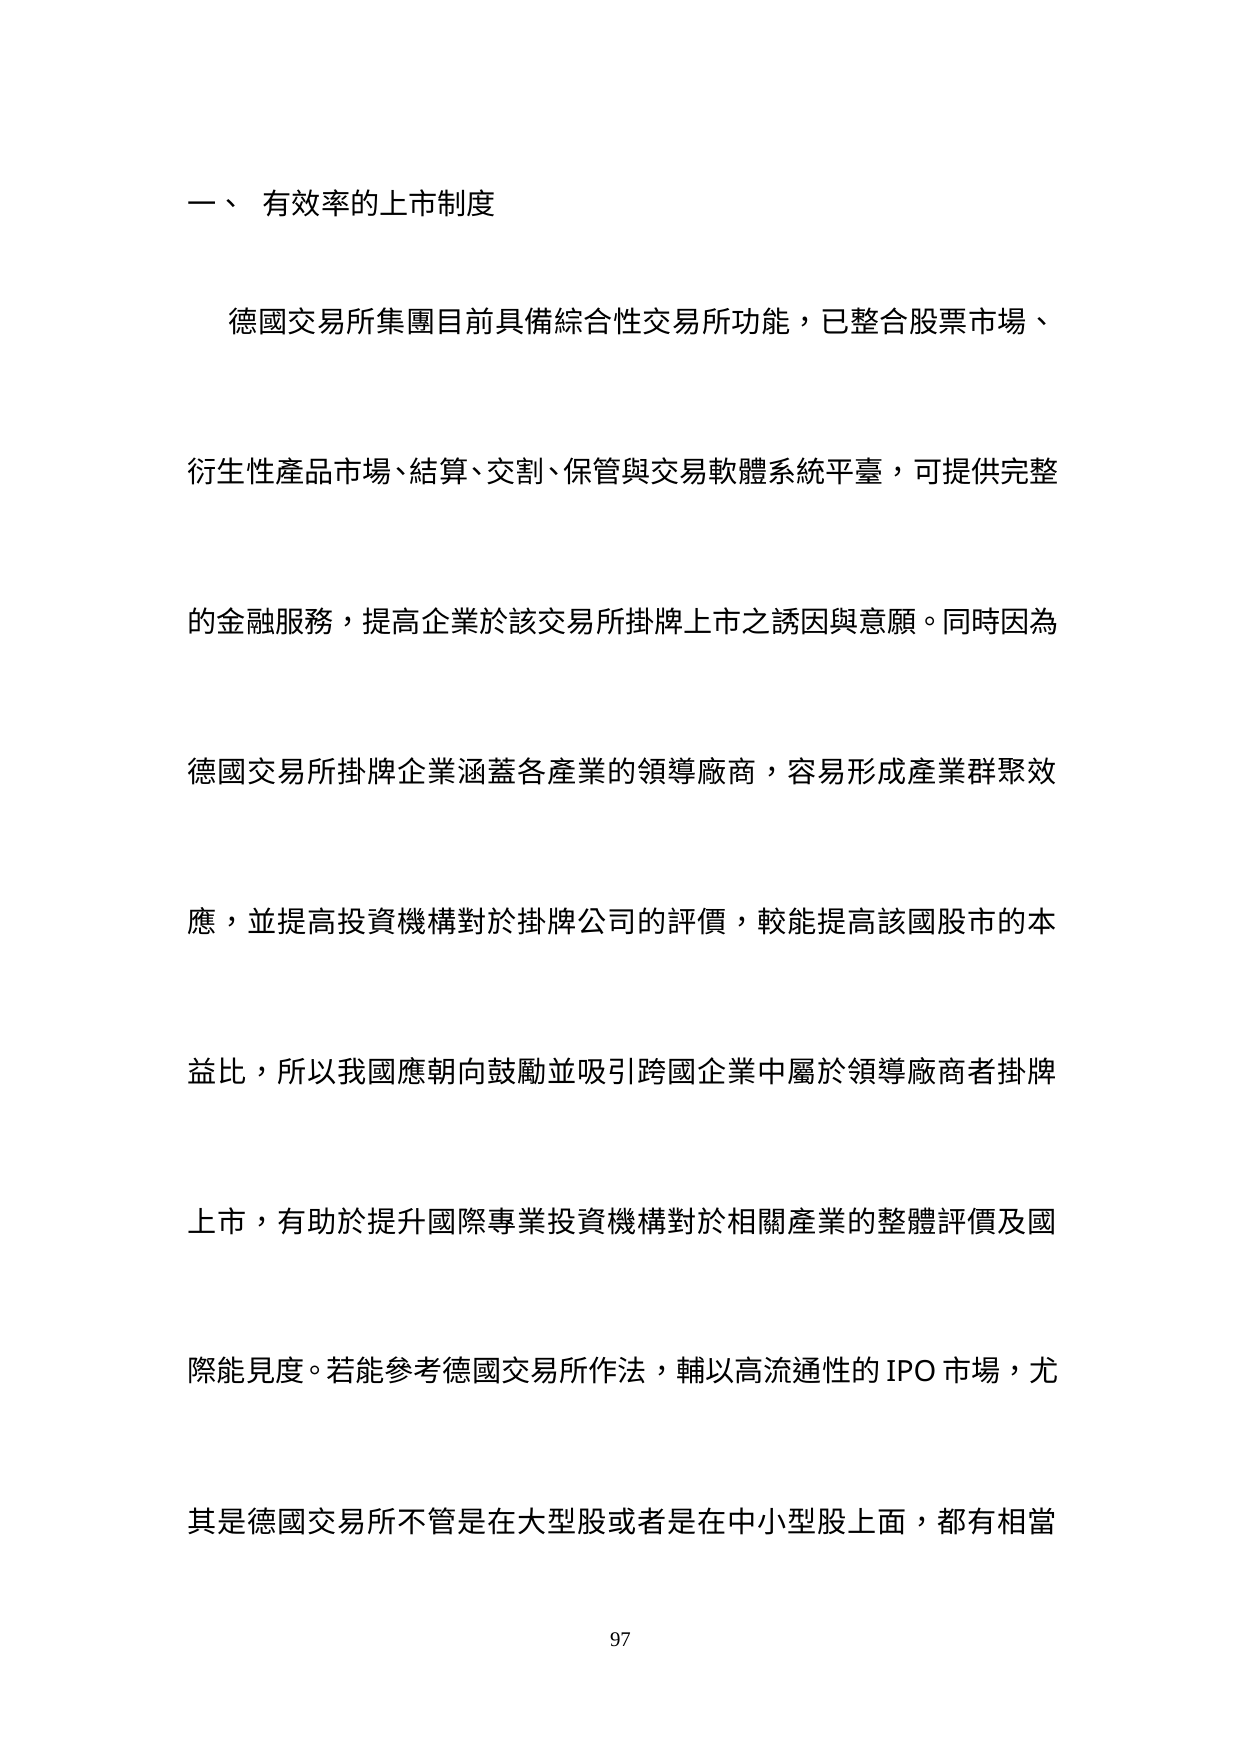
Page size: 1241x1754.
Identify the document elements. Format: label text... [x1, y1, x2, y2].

list 有效率的上市制度 [187, 164, 1053, 239]
text 德國交易所集團目前具備綜合性交易所功能，已整合股票市場、衍生性產品市場、結算、交割、保管與交易軟體系統平臺，可提供完整的金融服務，提高企業於該交易所掛牌上市之誘因與意願。同時因為德國交易所掛牌企業涵蓋各產業的領導廠商，容易形成產業群聚效應，並提高投資機構對於掛牌公司的評價，較能提高該國股市的本益比，所以我國應朝向鼓勵並吸引跨國企業中屬於領導廠商者掛牌上市，有助於提升國際專業投資機構對於相關產業的整體評價及國際能見度。若能參考德國交易所作法，輔以高流通性的IPO市場，尤其是德國交易所不管是在大型股或者是在中小型股上面，都有相當 [187, 282, 1059, 1557]
